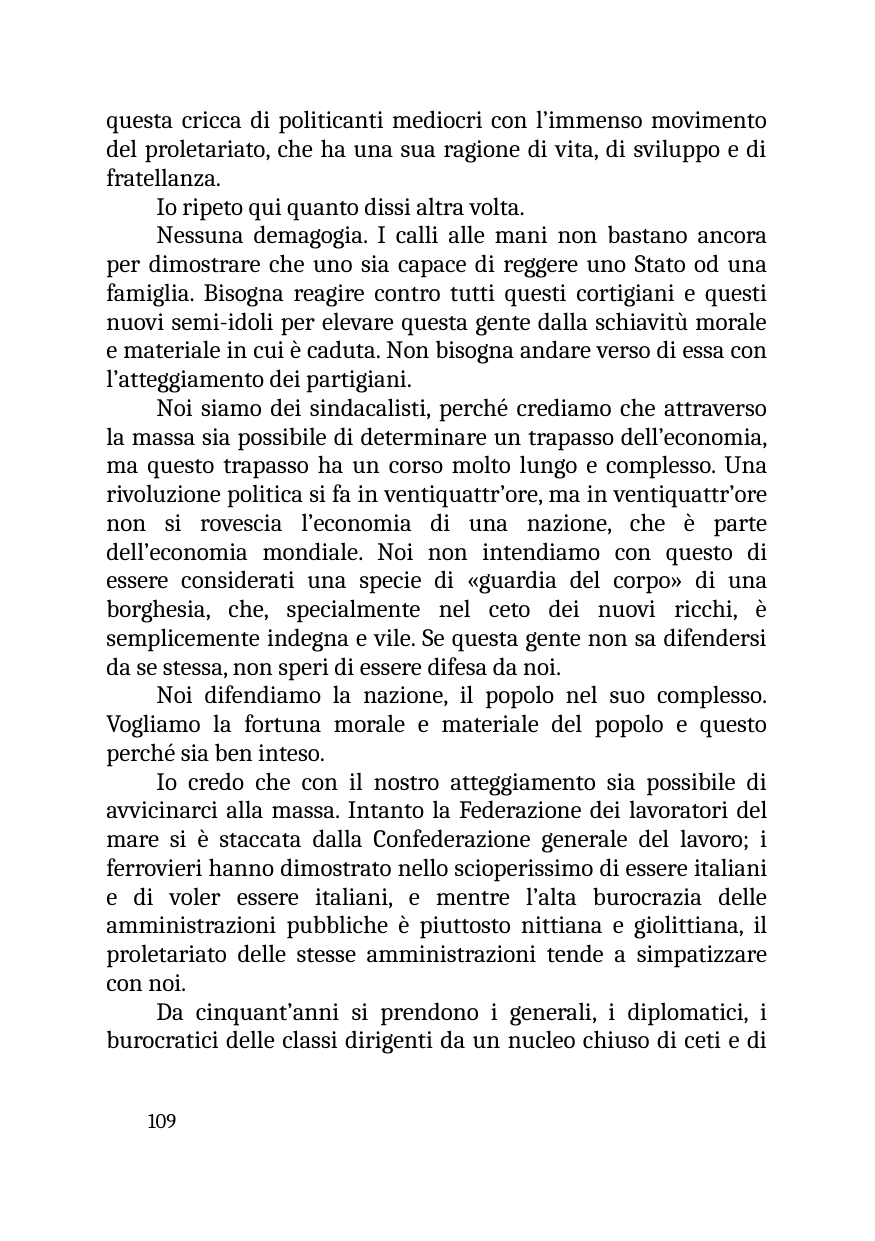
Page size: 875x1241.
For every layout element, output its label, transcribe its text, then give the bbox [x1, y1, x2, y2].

text questa cricca di politicanti mediocri con l’immenso movimento del proletariato, che ha una sua ragione di vita, di sviluppo e di fratellanza. [106, 106, 768, 192]
text Io ripeto qui quanto dissi altra volta. [106, 192, 768, 221]
text Io credo che con il nostro atteggiamento sia possibile di avvicinarci alla massa. Intanto la Federazione dei lavoratori del mare si è staccata dalla Confederazione generale del lavoro; i ferrovieri hanno dimostrato nello scioperissimo di essere italiani e di voler essere italiani, e mentre l’alta burocrazia delle amministrazioni pubbliche è piuttosto nittiana e giolittiana, il proletariato delle stesse amministrazioni tende a simpatizzare con noi. [106, 767, 768, 997]
text Nessuna demagogia. I calli alle mani non bastano ancora per dimostrare che uno sia capace di reggere uno Stato od una famiglia. Bisogna reagire contro tutti questi cortigiani e questi nuovi semi-idoli per elevare questa gente dalla schiavitù morale e materiale in cui è caduta. Non bisogna andare verso di essa con l’atteggiamento dei partigiani. [106, 221, 768, 394]
text Noi difendiamo la nazione, il popolo nel suo complesso. Vogliamo la fortuna morale e materiale del popolo e questo perché sia ben inteso. [106, 681, 768, 767]
text Da cinquant’anni si prendono i generali, i diplomatici, i burocratici delle classi dirigenti da un nucleo chiuso di ceti e di [106, 997, 768, 1055]
text Noi siamo dei sindacalisti, perché crediamo che attraverso la massa sia possibile di determinare un trapasso dell’economia, ma questo trapasso ha un corso molto lungo e complesso. Una rivoluzione politica si fa in ventiquattr’ore, ma in ventiquattr’ore non si rovescia l’economia di una nazione, che è parte dell’economia mondiale. Noi non intendiamo con questo di essere considerati una specie di «guardia del corpo» di una borghesia, che, specialmente nel ceto dei nuovi ricchi, è semplicemente indegna e vile. Se questa gente non sa difendersi da se stessa, non speri di essere difesa da noi. [106, 394, 768, 681]
